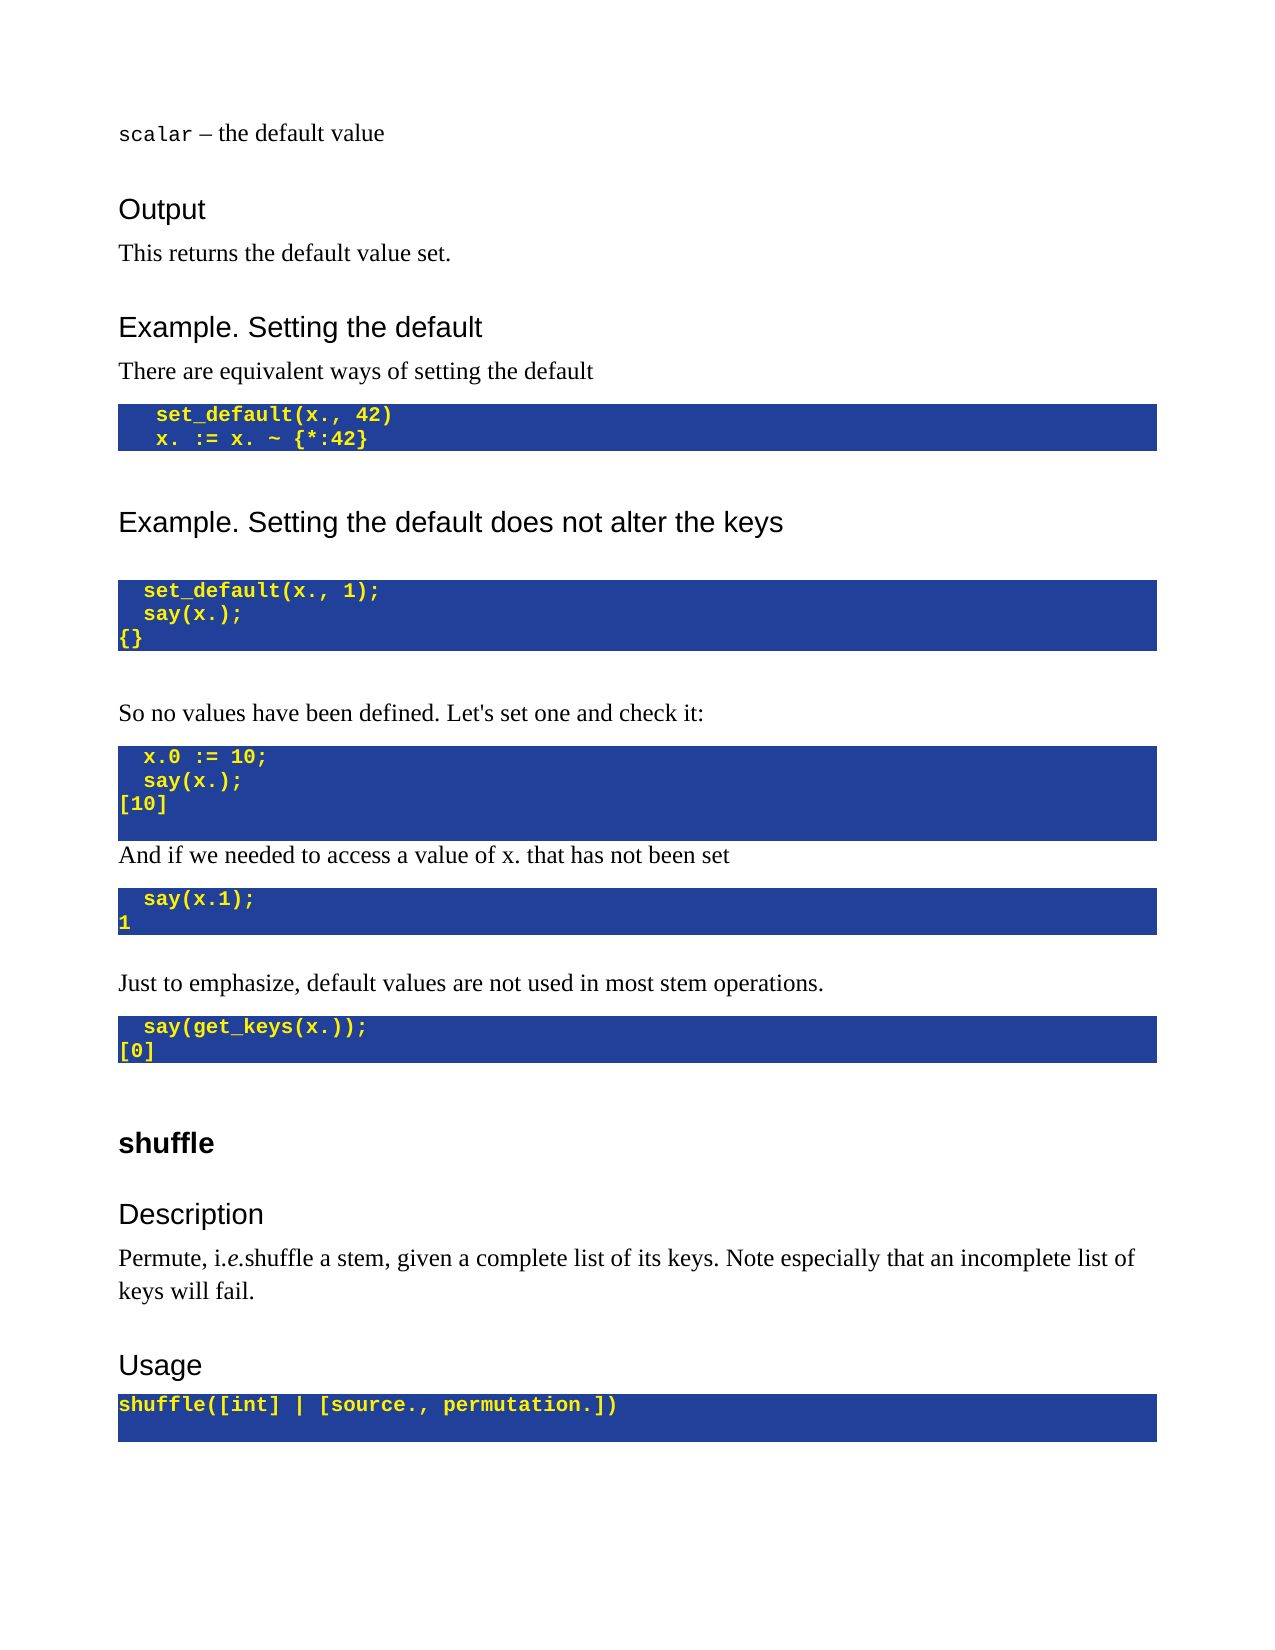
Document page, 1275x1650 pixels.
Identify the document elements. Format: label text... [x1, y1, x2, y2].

subtitle Example. Setting the default does not alter the keys [118, 505, 1157, 538]
text 1 [118, 912, 1157, 935]
text set_default(x., 42) [118, 404, 1157, 428]
text say(x.); [118, 603, 1157, 627]
text x.0 := 10; [118, 746, 1157, 769]
subtitle Usage [118, 1348, 1157, 1382]
text scalar – the default value [118, 118, 1157, 148]
text {} [118, 627, 1157, 651]
text There are equivalent ways of setting the default [118, 356, 1157, 385]
subtitle Output [118, 192, 1157, 225]
text say(x.1); [118, 888, 1157, 912]
text This returns the default value set. [118, 238, 1157, 266]
text x. := x. ~ {*:42} [118, 428, 1157, 451]
text So no values have been defined. Let's set one and check it: [118, 698, 1157, 727]
text set_default(x., 1); [118, 580, 1157, 603]
text Permute, i.e.shuffle a stem, given a complete list of its keys. Note especially that an incomplete list of keys will fail. [118, 1243, 1157, 1304]
text And if we needed to access a value of x. that has not been set [118, 841, 1157, 869]
subtitle Description [118, 1197, 1157, 1230]
text [10] [118, 793, 1157, 817]
subtitle shuffle [118, 1126, 1157, 1159]
subtitle Example. Setting the default [118, 310, 1157, 344]
text say(x.); [118, 769, 1157, 793]
text say(get_keys(x.)); [118, 1016, 1157, 1040]
text [0] [118, 1040, 1157, 1063]
text shuffle([int] | [source., permutation.]) [118, 1394, 1157, 1418]
text Just to emphasize, default values are not used in most stem operations. [118, 935, 1157, 997]
